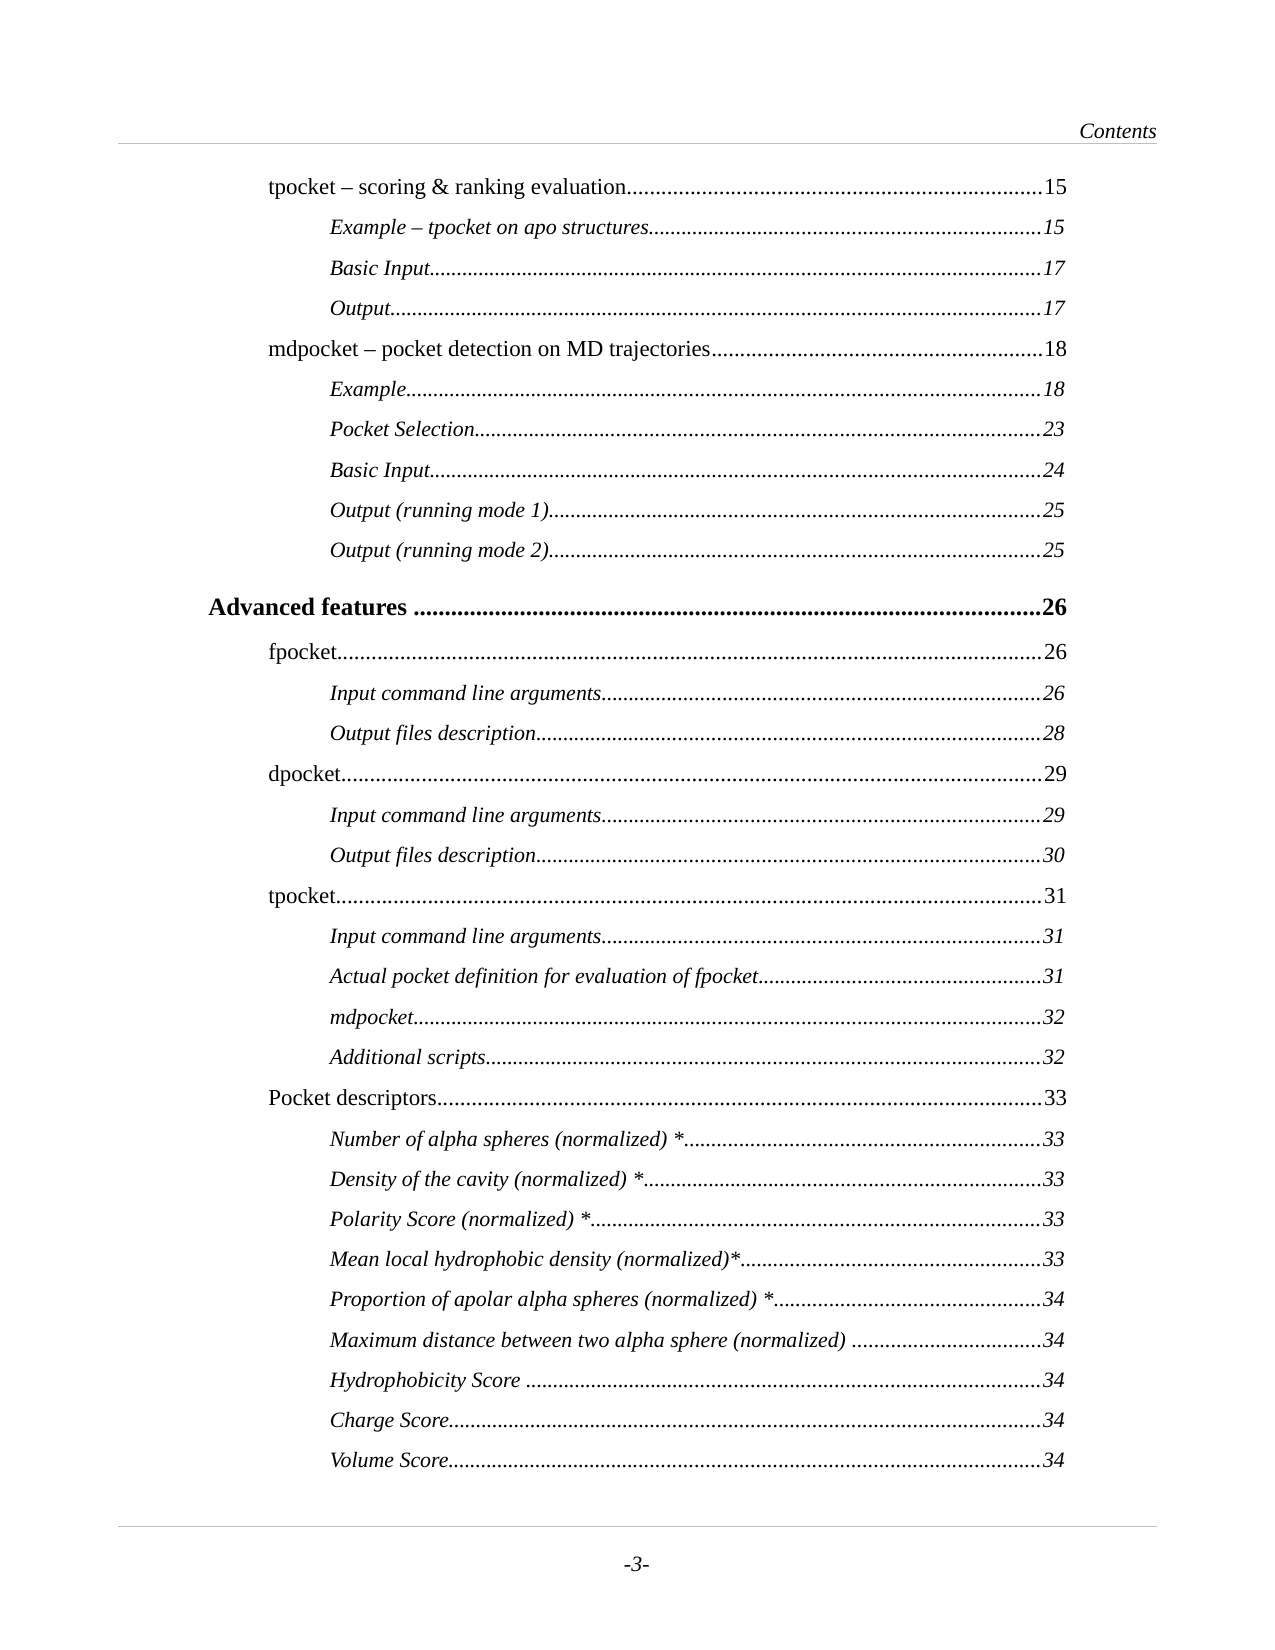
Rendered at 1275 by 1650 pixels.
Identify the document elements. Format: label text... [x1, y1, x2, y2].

text Input command line arguments 26 [329, 680, 1067, 705]
text Pocket Selection 23 [329, 416, 1067, 442]
text Basic Input 17 [329, 254, 1067, 280]
text fpocket 26 [268, 638, 1067, 665]
text Volume Score 34 [329, 1447, 1067, 1472]
text Output files description 28 [329, 720, 1067, 745]
text Actual pocket definition for evaluation of fpocket 31 [329, 963, 1067, 989]
text dpocket 29 [268, 760, 1067, 787]
text Maximum distance between two alpha sphere (normalized) 34 [329, 1327, 1067, 1352]
text mdpocket – pocket detection on MD trajectories 18 [268, 335, 1067, 361]
text tpocket – scoring & ranking evaluation 15 [268, 173, 1067, 199]
text Pocket descriptors 33 [268, 1084, 1067, 1111]
text Output files description 30 [329, 842, 1067, 867]
text Density of the cavity (normalized) * 33 [329, 1166, 1067, 1191]
text tpocket 31 [268, 882, 1067, 908]
text Input command line arguments 29 [329, 802, 1067, 827]
text Example – tpocket on apo structures 15 [329, 214, 1067, 239]
text Basic Input 24 [329, 457, 1067, 482]
text Number of alpha spheres (normalized) * 33 [329, 1126, 1067, 1151]
text Output (running mode 2) 25 [329, 537, 1067, 562]
text mdpocket 32 [329, 1004, 1067, 1029]
text Charge Score 34 [329, 1407, 1067, 1432]
text Example 18 [329, 376, 1067, 401]
text Polarity Score (normalized) * 33 [329, 1206, 1067, 1231]
text Input command line arguments 31 [329, 923, 1067, 948]
text Output (running mode 1) 25 [329, 497, 1067, 522]
text Mean local hydrophobic density (normalized)* 33 [329, 1246, 1067, 1271]
text Advanced features 26 [208, 592, 1067, 621]
text Proportion of apolar alpha spheres (normalized) * 34 [329, 1286, 1067, 1312]
text Additional scripts 32 [329, 1044, 1067, 1069]
text Output 17 [329, 295, 1067, 320]
text Hydrophobicity Score 34 [329, 1367, 1067, 1392]
